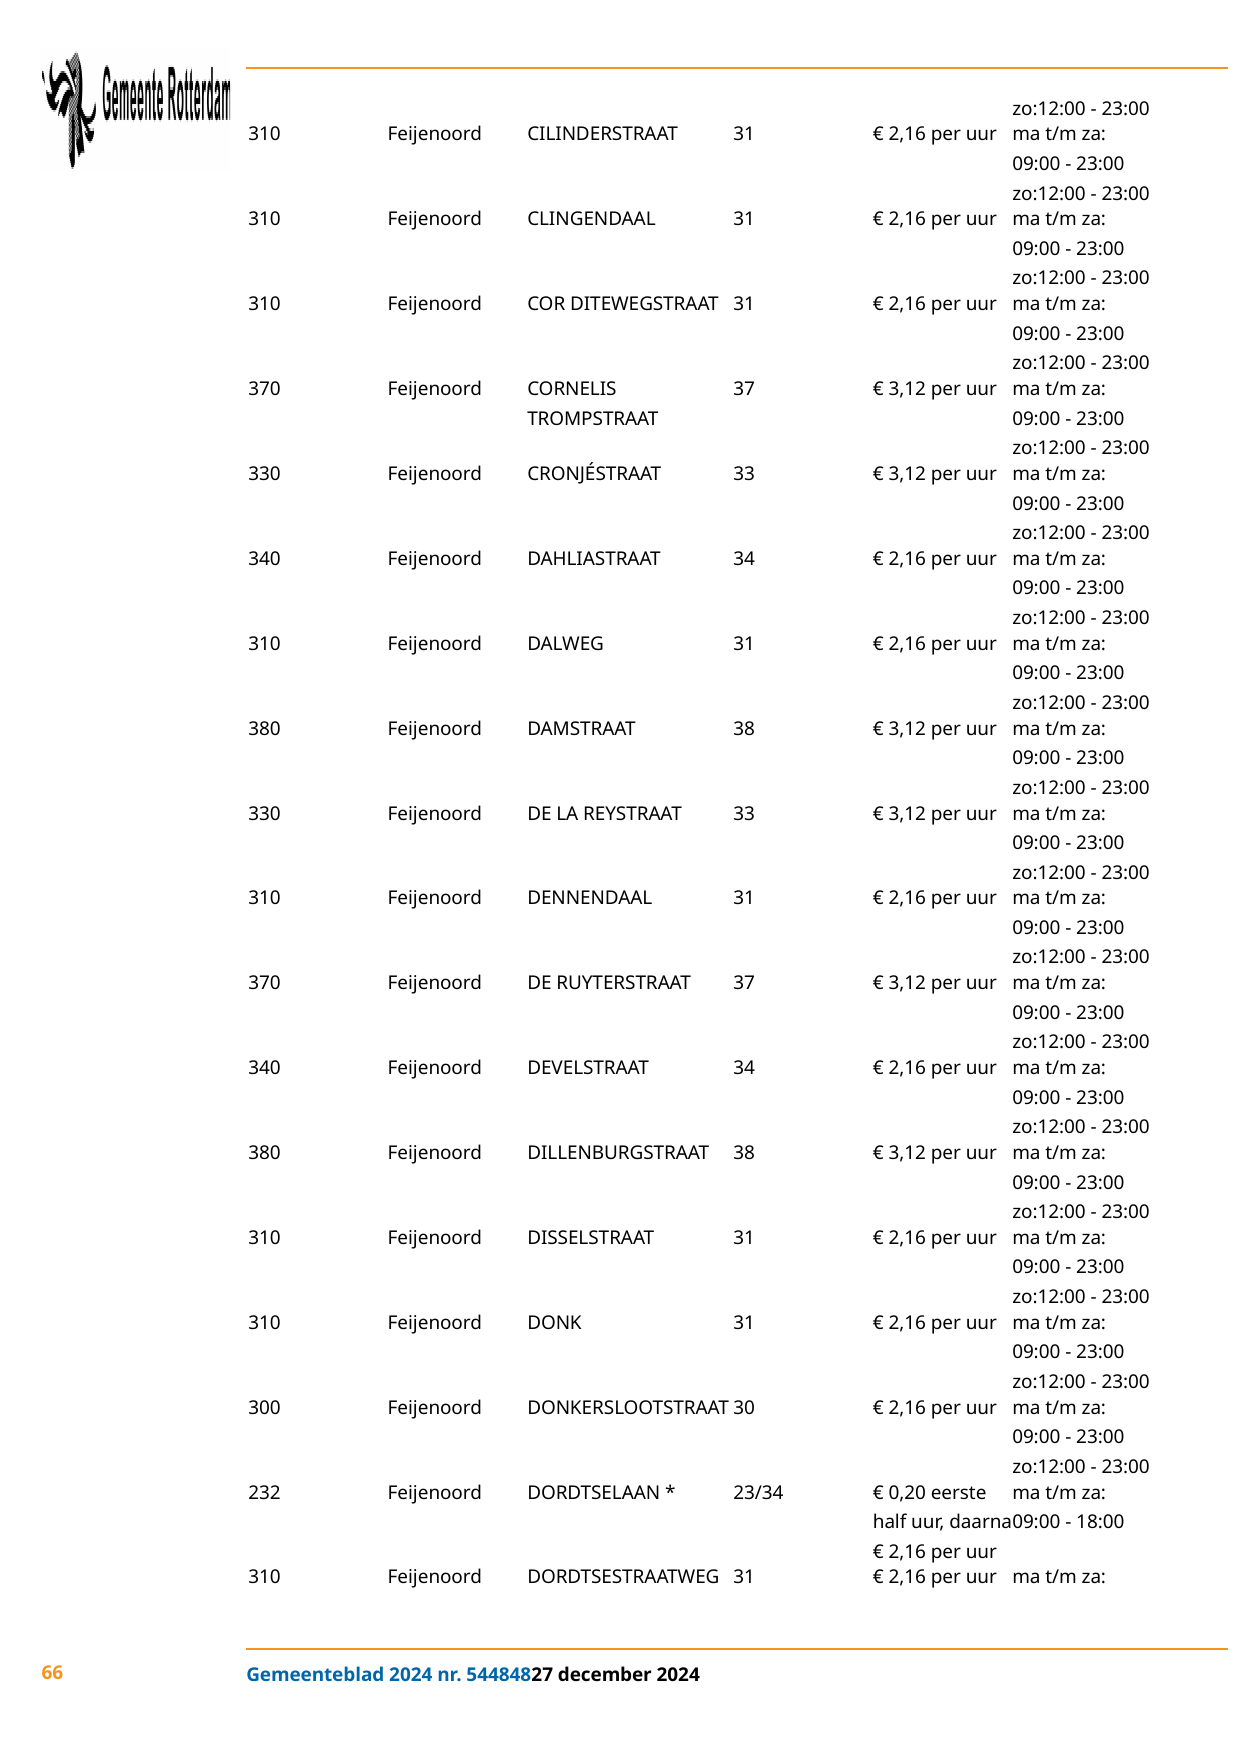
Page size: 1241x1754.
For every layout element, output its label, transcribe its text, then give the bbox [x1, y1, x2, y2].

table_cell ma t/m za: 09:00 - 23:00 zo:12:00 - 23:00 [1012, 121, 1152, 205]
table_cell Feijenoord [388, 970, 527, 1054]
table_cell [388, 95, 527, 121]
table_cell 310 [248, 630, 387, 715]
table_cell € 2,16 per uur [873, 1394, 1012, 1479]
table_cell DE LA REYSTRAAT [527, 800, 733, 884]
table_cell CLINGENDAAL [527, 205, 733, 290]
table_cell € 2,16 per uur [873, 885, 1012, 969]
table_cell DORDTSELAAN * [527, 1479, 733, 1564]
table_cell 380 [248, 1139, 387, 1224]
table_cell Feijenoord [388, 800, 527, 884]
table_cell 34 [733, 1054, 873, 1139]
table_cell 310 [248, 885, 387, 969]
table_cell ma t/m za: 09:00 - 23:00 zo:12:00 - 23:00 [1012, 545, 1152, 630]
table_cell ma t/m za: 09:00 - 23:00 zo:12:00 - 23:00 [1012, 1309, 1152, 1394]
table_cell COR DITEWEGSTRAAT [527, 290, 733, 375]
table_cell € 2,16 per uur [873, 1564, 1012, 1589]
table_cell 31 [733, 1309, 873, 1394]
table_cell 31 [733, 1564, 873, 1589]
table_cell € 3,12 per uur [873, 715, 1012, 800]
table_cell € 2,16 per uur [873, 205, 1012, 290]
table_cell DAHLIASTRAAT [527, 545, 733, 630]
table_cell 310 [248, 1564, 387, 1589]
table_cell € 3,12 per uur [873, 800, 1012, 884]
table_cell 232 [248, 1479, 387, 1564]
table_cell ma t/m za: 09:00 - 23:00 zo:12:00 - 23:00 [1012, 1054, 1152, 1139]
table_cell € 3,12 per uur [873, 375, 1012, 460]
table_cell DALWEG [527, 630, 733, 715]
table_cell Feijenoord [388, 1394, 527, 1479]
table_cell Feijenoord [388, 121, 527, 205]
table_cell € 3,12 per uur [873, 460, 1012, 545]
table_cell DAMSTRAAT [527, 715, 733, 800]
table_cell 300 [248, 1394, 387, 1479]
table_cell Feijenoord [388, 375, 527, 460]
table_cell ma t/m za: 09:00 - 23:00 zo:12:00 - 23:00 [1012, 290, 1152, 375]
table_cell Feijenoord [388, 1564, 527, 1589]
table_cell CRONJÉSTRAAT [527, 460, 733, 545]
table_cell 31 [733, 121, 873, 205]
table_cell € 0,20 eerste half uur, daarna € 2,16 per uur [873, 1479, 1012, 1564]
table_cell € 2,16 per uur [873, 1309, 1012, 1394]
table_cell 31 [733, 885, 873, 969]
table_cell CILINDERSTRAAT [527, 121, 733, 205]
table_cell € 2,16 per uur [873, 545, 1012, 630]
table_cell 370 [248, 970, 387, 1054]
table_cell [527, 95, 733, 121]
table_cell ma t/m za: 09:00 - 23:00 zo:12:00 - 23:00 [1012, 460, 1152, 545]
table_cell ma t/m za: 09:00 - 23:00 zo:12:00 - 23:00 [1012, 1224, 1152, 1309]
table_cell € 3,12 per uur [873, 1139, 1012, 1224]
table_cell 33 [733, 800, 873, 884]
table_cell ma t/m za: [1012, 1564, 1152, 1589]
table_cell ma t/m za: 09:00 - 18:00 [1012, 1479, 1152, 1564]
table_cell DISSELSTRAAT [527, 1224, 733, 1309]
table_cell 37 [733, 970, 873, 1054]
table_cell ma t/m za: 09:00 - 23:00 zo:12:00 - 23:00 [1012, 1394, 1152, 1479]
table_cell Feijenoord [388, 460, 527, 545]
table_cell € 2,16 per uur [873, 630, 1012, 715]
table_cell 31 [733, 630, 873, 715]
table_cell 330 [248, 460, 387, 545]
table_cell Feijenoord [388, 1139, 527, 1224]
table_cell 31 [733, 205, 873, 290]
table_cell Feijenoord [388, 1224, 527, 1309]
table_cell DORDTSESTRAATWEG [527, 1564, 733, 1589]
table_cell ma t/m za: 09:00 - 23:00 zo:12:00 - 23:00 [1012, 205, 1152, 290]
table_cell [873, 95, 1012, 121]
table_cell DONKERSLOOTSTRAAT [527, 1394, 733, 1479]
picture [41, 47, 231, 172]
table_cell 370 [248, 375, 387, 460]
table_cell ma t/m za: 09:00 - 23:00 zo:12:00 - 23:00 [1012, 1139, 1152, 1224]
table_cell [248, 95, 387, 121]
table_cell 38 [733, 1139, 873, 1224]
table_cell [733, 95, 873, 121]
table_cell 30 [733, 1394, 873, 1479]
table_cell ma t/m za: 09:00 - 23:00 zo:12:00 - 23:00 [1012, 375, 1152, 460]
table_cell DE RUYTERSTRAAT [527, 970, 733, 1054]
table_cell 33 [733, 460, 873, 545]
table_cell ma t/m za: 09:00 - 23:00 zo:12:00 - 23:00 [1012, 715, 1152, 800]
table_cell 34 [733, 545, 873, 630]
table_cell 310 [248, 290, 387, 375]
table_cell Feijenoord [388, 715, 527, 800]
table_cell € 2,16 per uur [873, 1224, 1012, 1309]
table_cell € 2,16 per uur [873, 1054, 1012, 1139]
table_cell € 3,12 per uur [873, 970, 1012, 1054]
table_cell DONK [527, 1309, 733, 1394]
table_cell 38 [733, 715, 873, 800]
table_cell Feijenoord [388, 630, 527, 715]
table_cell € 2,16 per uur [873, 290, 1012, 375]
table_cell ma t/m za: 09:00 - 23:00 zo:12:00 - 23:00 [1012, 800, 1152, 884]
table_cell ma t/m za: 09:00 - 23:00 zo:12:00 - 23:00 [1012, 885, 1152, 969]
table_cell Feijenoord [388, 1054, 527, 1139]
table_cell ma t/m za: 09:00 - 23:00 zo:12:00 - 23:00 [1012, 630, 1152, 715]
table_cell 340 [248, 1054, 387, 1139]
table_cell Feijenoord [388, 290, 527, 375]
table_cell Feijenoord [388, 205, 527, 290]
table_cell ma t/m za: 09:00 - 23:00 zo:12:00 - 23:00 [1012, 970, 1152, 1054]
table_cell 37 [733, 375, 873, 460]
table_cell Feijenoord [388, 1309, 527, 1394]
table_cell 23/34 [733, 1479, 873, 1564]
table_cell 31 [733, 1224, 873, 1309]
table_cell 310 [248, 205, 387, 290]
table_cell Feijenoord [388, 545, 527, 630]
table_cell 380 [248, 715, 387, 800]
table_cell Feijenoord [388, 1479, 527, 1564]
table_cell 330 [248, 800, 387, 884]
table_cell 310 [248, 121, 387, 205]
table_cell Feijenoord [388, 885, 527, 969]
table_cell € 2,16 per uur [873, 121, 1012, 205]
table_cell 340 [248, 545, 387, 630]
table_cell DEVELSTRAAT [527, 1054, 733, 1139]
table_cell zo:12:00 - 23:00 [1012, 95, 1152, 121]
table_cell DILLENBURGSTRAAT [527, 1139, 733, 1224]
table_cell 310 [248, 1224, 387, 1309]
table_cell 310 [248, 1309, 387, 1394]
table_cell DENNENDAAL [527, 885, 733, 969]
table_cell 31 [733, 290, 873, 375]
table_cell CORNELIS TROMPSTRAAT [527, 375, 733, 460]
